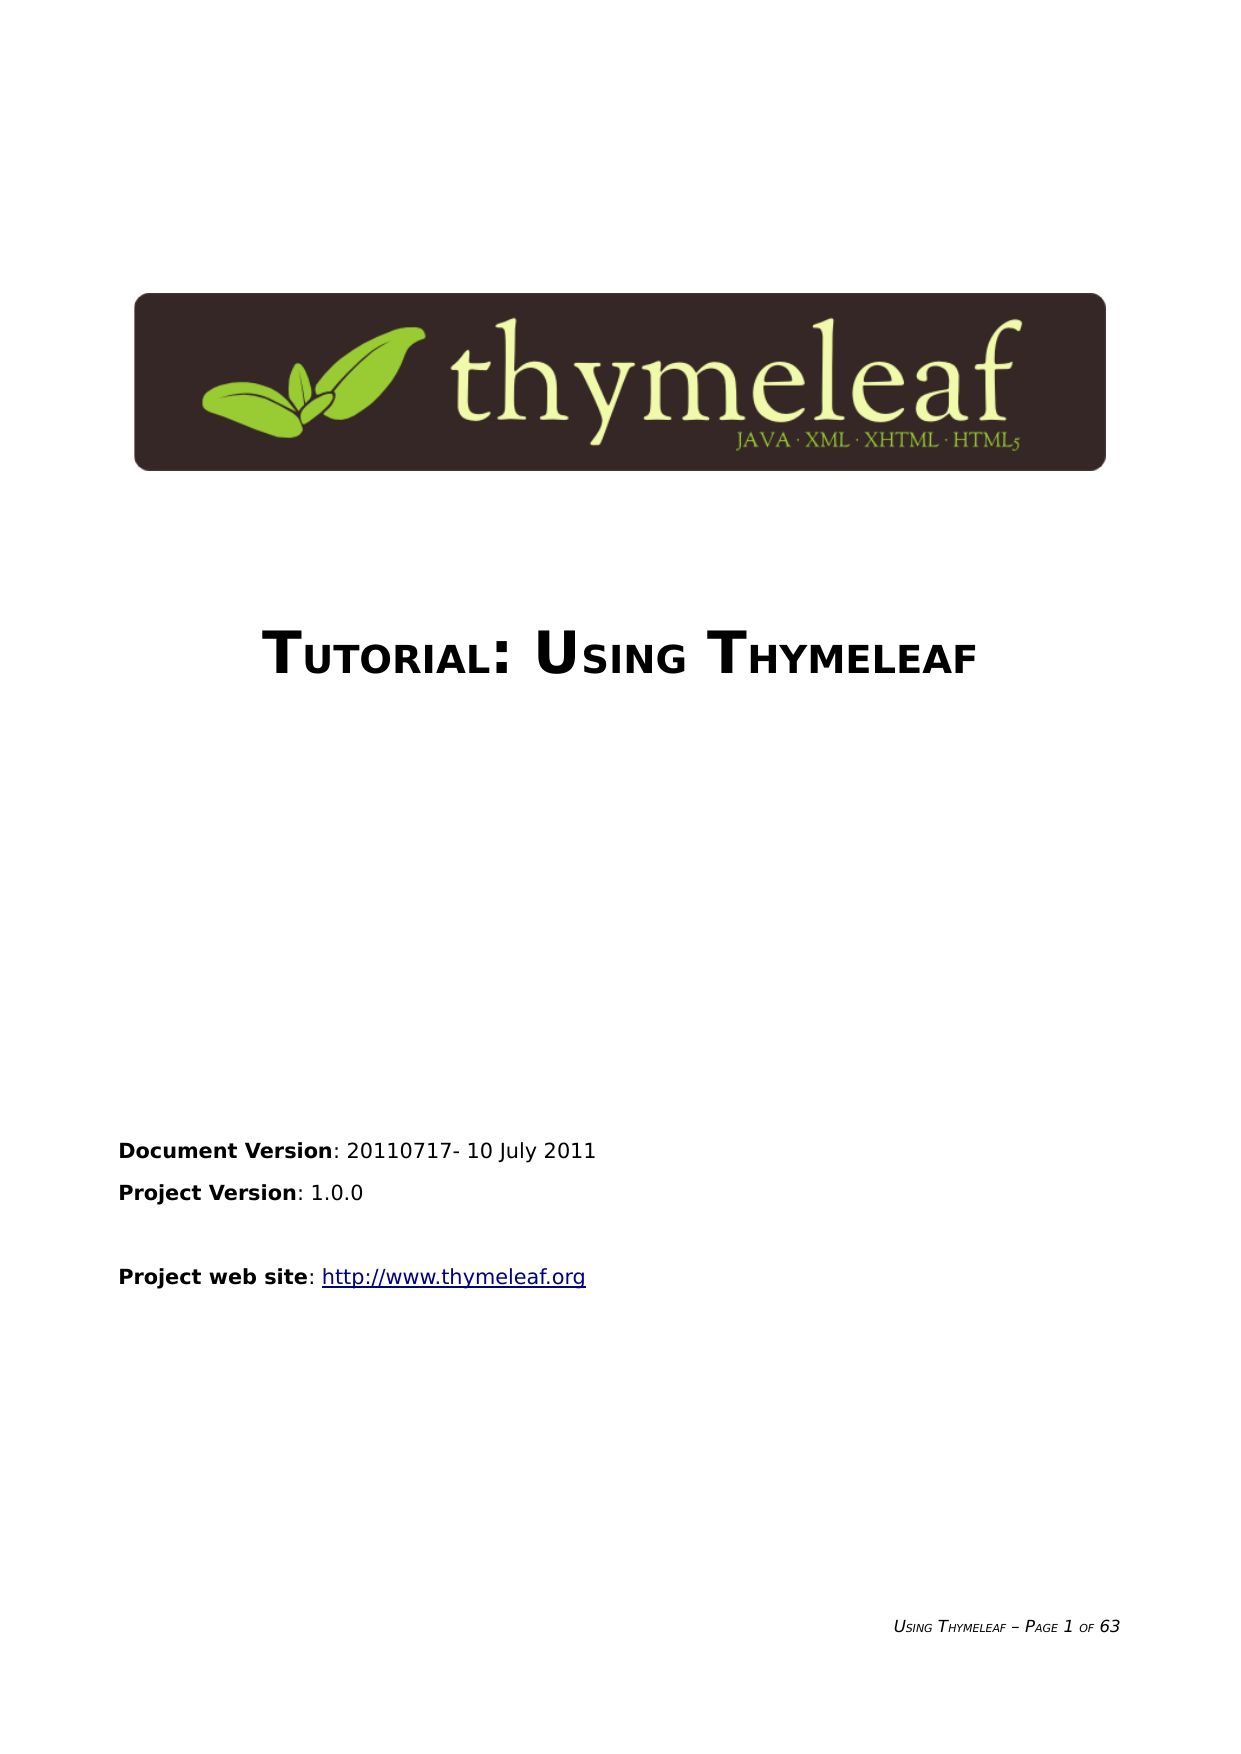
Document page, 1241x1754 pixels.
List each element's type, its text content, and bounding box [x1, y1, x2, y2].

text Document Version: 20110717- 10 July 2011 [118, 1139, 1122, 1164]
title Tutorial: Using Thymeleaf [118, 620, 1122, 688]
text Project web site: http://www.thymeleaf.org [118, 1265, 1122, 1289]
picture [134, 293, 1106, 471]
text Project Version: 1.0.0 [118, 1181, 1122, 1206]
